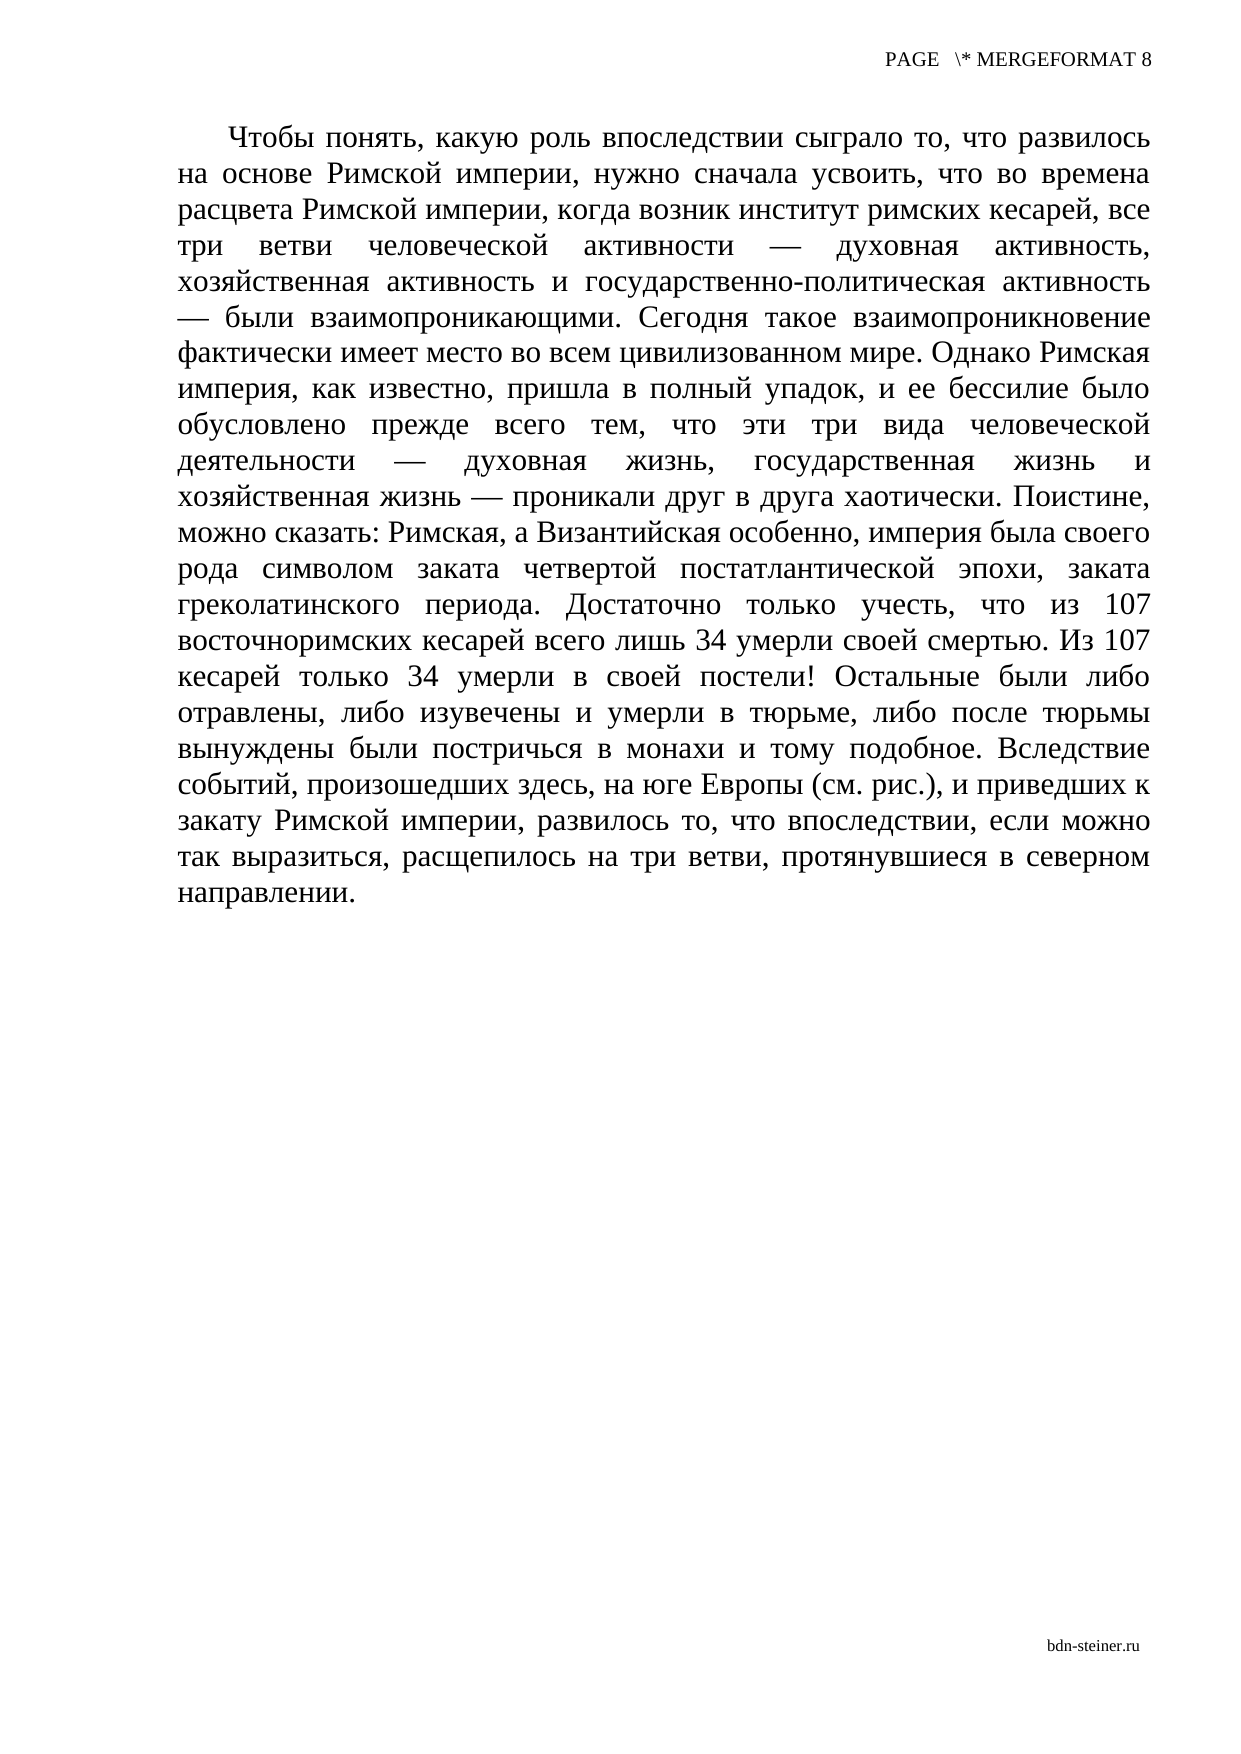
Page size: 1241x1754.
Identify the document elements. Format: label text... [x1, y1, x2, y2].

text Чтобы понять, какую роль впоследствии сыграло то, что развилось на основе Римской империи, нужно сначала усвоить, что во времена расцвета Римской империи, когда возник институт римских кесарей, все три ветви человеческой активности — духовная активность, хозяйственная активность и государственно-политическая активность — были взаимопроникающими. Сегодня такое взаимопроникновение фактически имеет место во всем цивилизованном мире. Однако Римская империя, как известно, пришла в полный упадок, и ее бессилие было обусловлено прежде всего тем, что эти три вида человеческой деятельности — духовная жизнь, государственная жизнь и хозяйственная жизнь — проникали друг в друга хаотически. Поистине, можно сказать: Римская, а Византийская особенно, империя была своего рода символом заката четвертой постатлантической эпохи, заката греколатинского периода. Достаточно только учесть, что из 107 восточноримских кесарей всего лишь 34 умерли своей смертью. Из 107 кесарей только 34 умерли в своей постели! Остальные были либо отравлены, либо изувечены и умерли в тюрьме, либо после тюрьмы вынуждены были постричься в монахи и тому подобное. Вследствие событий, произошедших здесь, на юге Европы (см. рис.), и приведших к закату Римской империи, развилось то, что впоследствии, если можно так выразиться, расщепилось на три ветви, протянувшиеся в северном направлении. [177, 118, 1152, 909]
